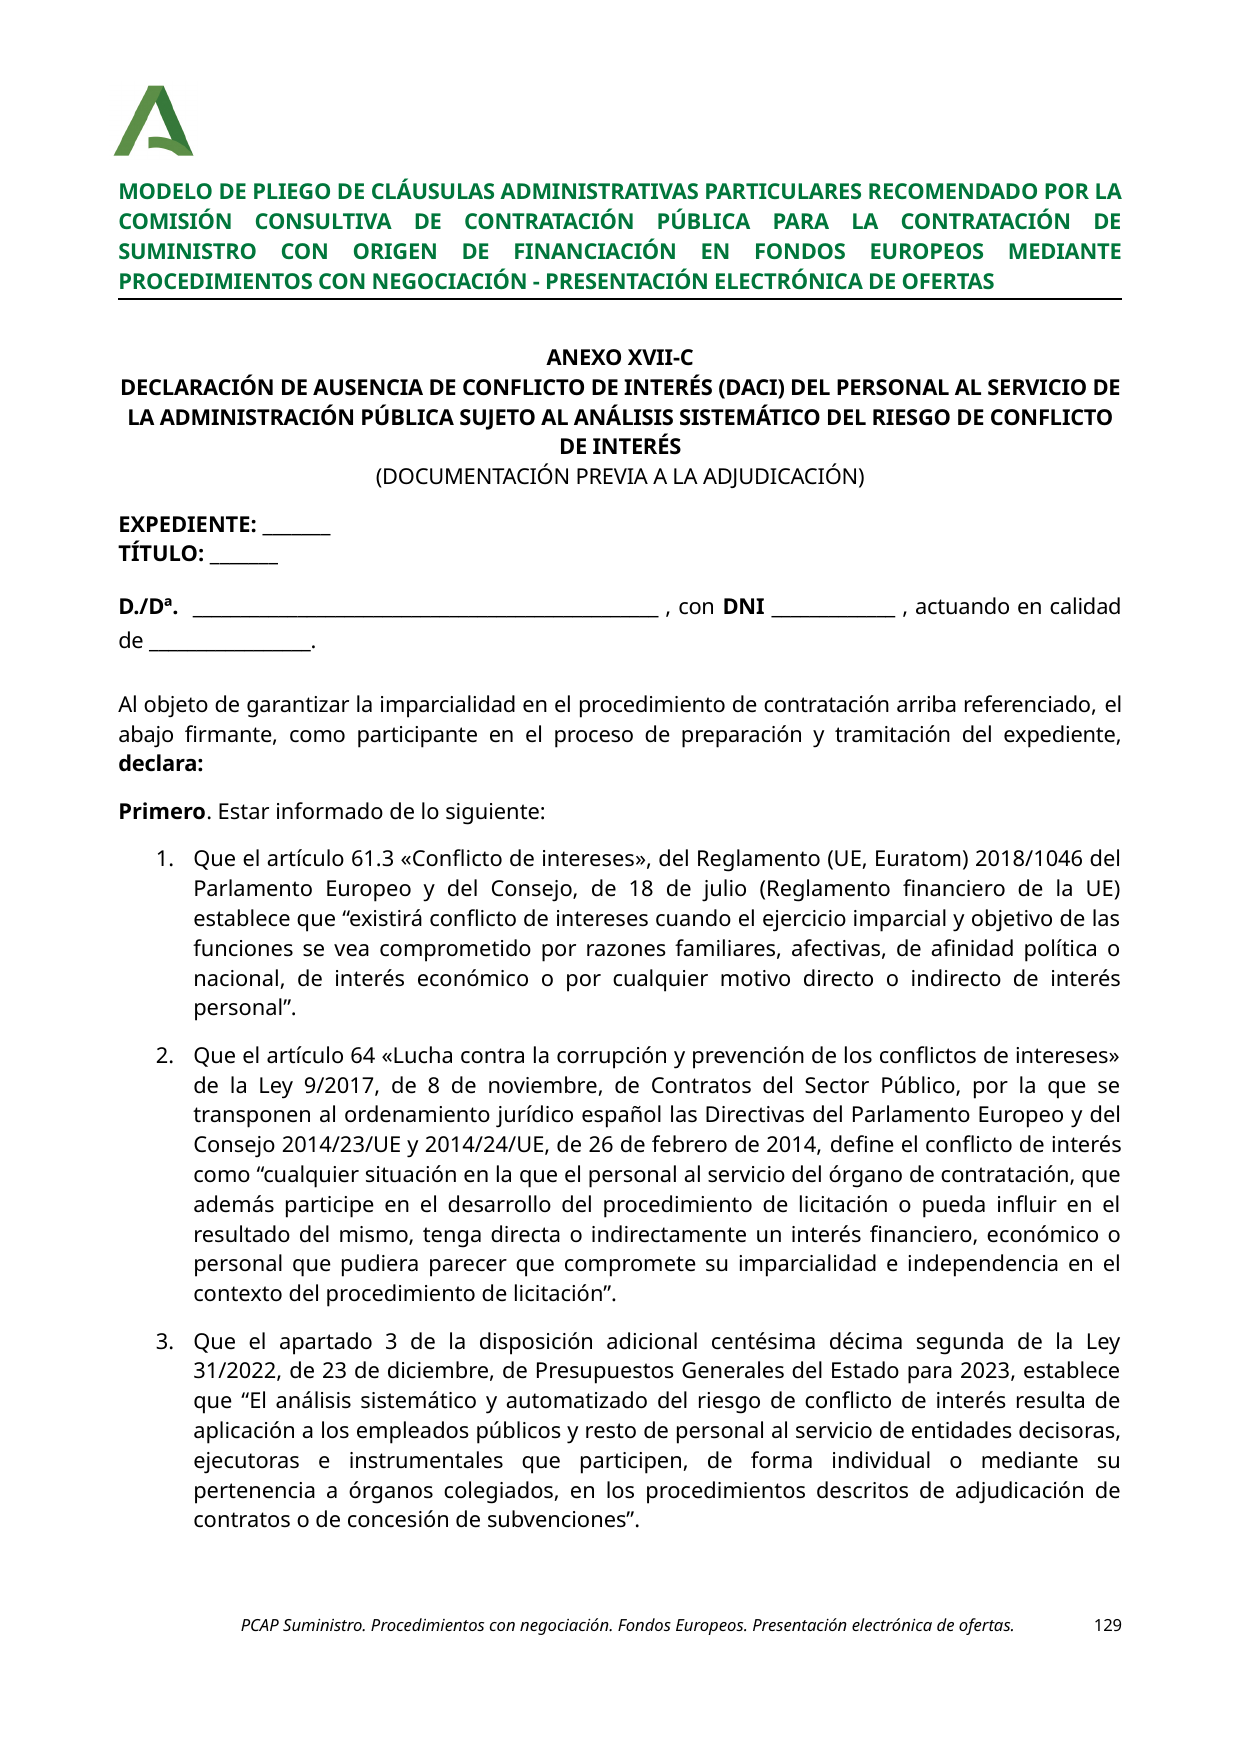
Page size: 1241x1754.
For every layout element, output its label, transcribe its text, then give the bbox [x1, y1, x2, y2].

list Que el artículo 64 «Lucha contra la corrupción y prevención de los conflictos de intereses» de la Ley 9/2017, de 8 de noviembre, de Contratos del Sector Público, por la que se transponen al ordenamiento jurídico español las Directivas del Parlamento Europeo y del Consejo 2014/23/UE y 2014/24/UE, de 26 de febrero de 2014, define el conflicto de interés como “cualquier situación en la que el personal al servicio del órgano de contratación, que además participe en el desarrollo del procedimiento de licitación o pueda influir en el resultado del mismo, tenga directa o indirectamente un interés financiero, económico o personal que pudiera parecer que compromete su imparcialidad e independencia en el contexto del procedimiento de licitación”. [156, 1040, 1122, 1308]
text DECLARACIÓN DE AUSENCIA DE CONFLICTO DE INTERÉS (DACI) DEL PERSONAL AL SERVICIO DE LA ADMINISTRACIÓN PÚBLICA SUJETO AL ANÁLISIS SISTEMÁTICO DEL RIESGO DE CONFLICTO DE INTERÉS [118, 372, 1122, 461]
text TÍTULO: _______ [118, 538, 1122, 568]
text EXPEDIENTE: _______ [118, 509, 1122, 538]
text D./Dª. _________________________________________________ , con DNI _____________ , actuando en calidad de _________________. [118, 591, 1122, 655]
list Que el apartado 3 de la disposición adicional centésima décima segunda de la Ley 31/2022, de 23 de diciembre, de Presupuestos Generales del Estado para 2023, establece que “El análisis sistemático y automatizado del riesgo de conflicto de interés resulta de aplicación a los empleados públicos y resto de personal al servicio de entidades decisoras, ejecutoras e instrumentales que participen, de forma individual o mediante su pertenencia a órganos colegiados, en los procedimientos descritos de adjudicación de contratos o de concesión de subvenciones”. [156, 1326, 1122, 1534]
text ANEXO XVII-C [118, 342, 1122, 372]
text MODELO DE PLIEGO DE CLÁUSULAS ADMINISTRATIVAS PARTICULARES RECOMENDADO POR LA COMISIÓN CONSULTIVA DE CONTRATACIÓN PÚBLICA PARA LA CONTRATACIÓN DE SUMINISTRO CON ORIGEN DE FINANCIACIÓN EN FONDOS EUROPEOS MEDIANTE PROCEDIMIENTOS CON NEGOCIACIÓN - PRESENTACIÓN ELECTRÓNICA DE OFERTAS [118, 176, 1122, 298]
list Que el artículo 61.3 «Conflicto de intereses», del Reglamento (UE, Euratom) 2018/1046 del Parlamento Europeo y del Consejo, de 18 de julio (Reglamento financiero de la UE) establece que “existirá conflicto de intereses cuando el ejercicio imparcial y objetivo de las funciones se vea comprometido por razones familiares, afectivas, de afinidad política o nacional, de interés económico o por cualquier motivo directo o indirecto de interés personal”. [156, 843, 1122, 1022]
picture [109, 81, 198, 160]
text Primero. Estar informado de lo siguiente: [118, 796, 1122, 826]
text Al objeto de garantizar la imparcialidad en el procedimiento de contratación arriba referenciado, el abajo firmante, como participante en el proceso de preparación y tramitación del expediente, declara: [118, 689, 1122, 778]
text (DOCUMENTACIÓN PREVIA A LA ADJUDICACIÓN) [118, 461, 1122, 491]
